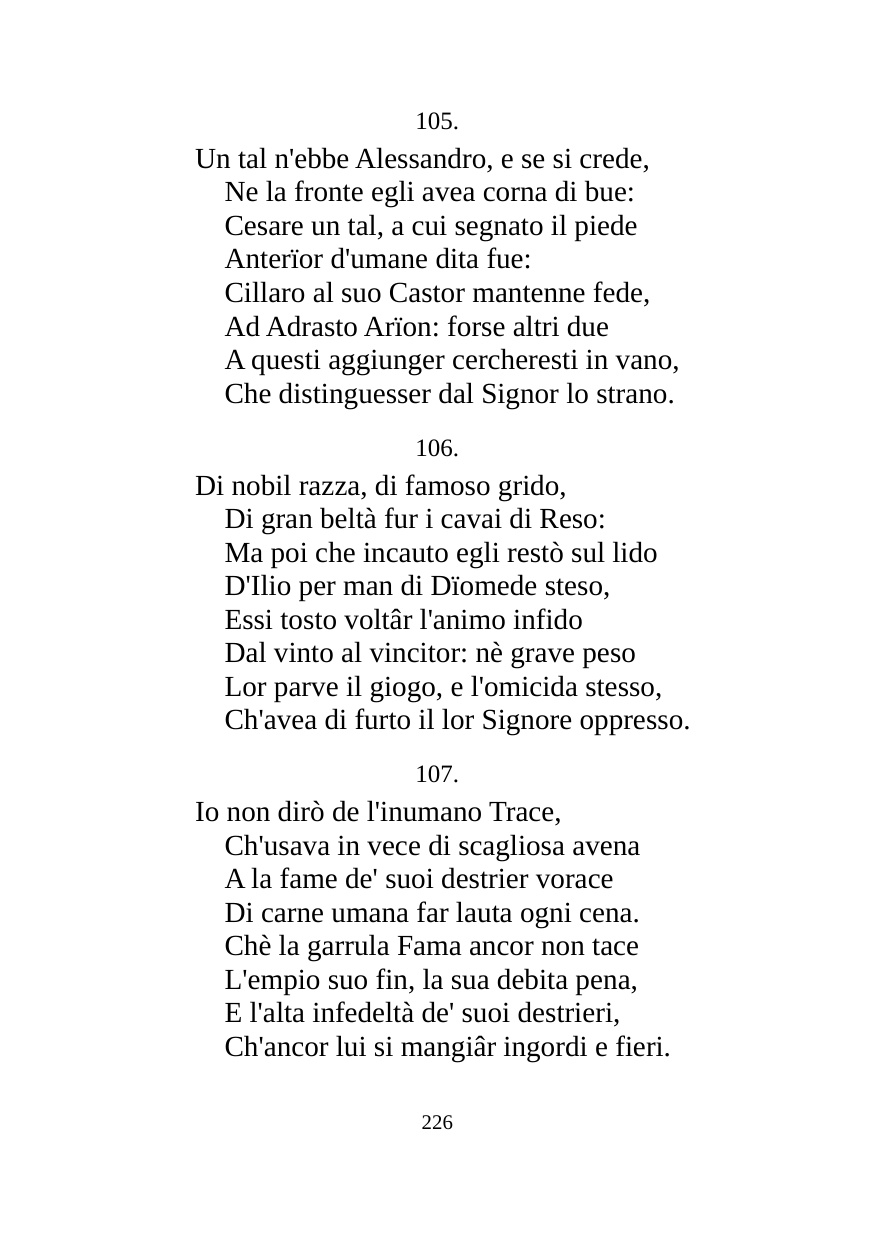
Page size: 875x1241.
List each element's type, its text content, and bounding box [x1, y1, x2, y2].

text E l'alta infedeltà de' suoi destrieri, [224, 996, 768, 1029]
text 105. [106, 106, 768, 135]
text 107. [106, 759, 768, 788]
text Un tal n'ebbe Alessandro, e se si crede, [195, 141, 768, 174]
text Ne la fronte egli avea corna di bue: [224, 174, 768, 208]
text Di nobil razza, di famoso grido, [195, 468, 768, 501]
text Cesare un tal, a cui segnato il piede [224, 208, 768, 242]
text Ch'ancor lui si mangiâr ingordi e fieri. [224, 1029, 768, 1063]
text Dal vinto al vincitor: nè grave peso [224, 635, 768, 669]
text 106. [106, 433, 768, 462]
text A la fame de' suoi destrier vorace [224, 861, 768, 895]
text Chè la garrula Fama ancor non tace [224, 928, 768, 962]
text Anterïor d'umane dita fue: [224, 242, 768, 275]
text Cillaro al suo Castor mantenne fede, [224, 275, 768, 309]
text Che distinguesser dal Signor lo strano. [224, 376, 768, 409]
text Io non dirò de l'inumano Trace, [195, 794, 768, 828]
text Di carne umana far lauta ogni cena. [224, 895, 768, 928]
text L'empio suo fin, la sua debita pena, [224, 962, 768, 996]
text Di gran beltà fur i cavai di Reso: [224, 501, 768, 535]
text A questi aggiunger cercheresti in vano, [224, 342, 768, 376]
text Ch'usava in vece di scagliosa avena [224, 828, 768, 861]
text Ma poi che incauto egli restò sul lido [224, 535, 768, 568]
text Lor parve il giogo, e l'omicida stesso, [224, 669, 768, 702]
text Ad Adrasto Arïon: forse altri due [224, 309, 768, 342]
text Ch'avea di furto il lor Signore oppresso. [224, 702, 768, 736]
text Essi tosto voltâr l'animo infido [224, 602, 768, 635]
text D'Ilio per man di Dïomede steso, [224, 568, 768, 602]
